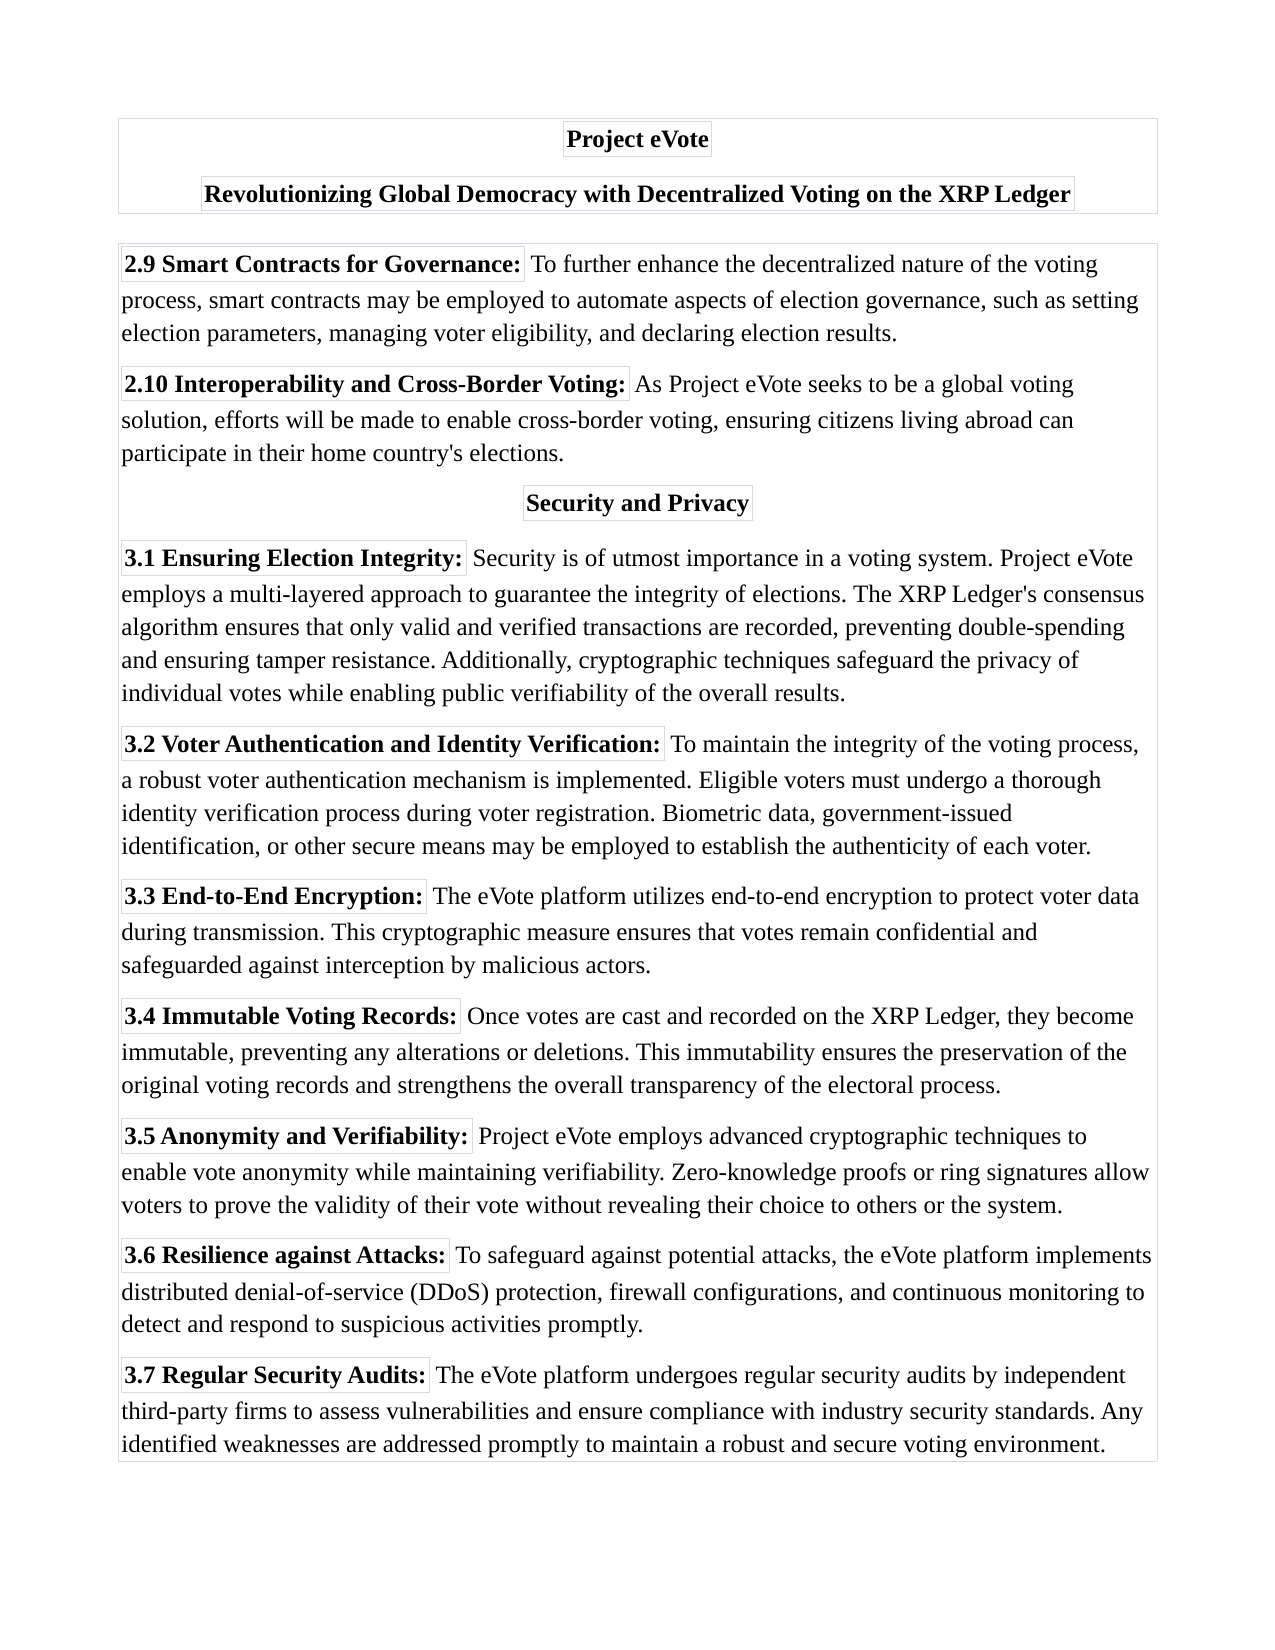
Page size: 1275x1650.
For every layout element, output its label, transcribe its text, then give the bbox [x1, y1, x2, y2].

text 2.9 Smart Contracts for Governance: To further enhance the decentralized nature of the voting process, smart contracts may be employed to automate aspects of election governance, such as setting election parameters, managing voter eligibility, and declaring election results. [119, 244, 1157, 347]
text 3.3 End-to-End Encryption: The eVote platform utilizes end-to-end encryption to protect voter data during transmission. This cryptographic measure ensures that votes remain confidential and safeguarded against interception by malicious actors. [119, 875, 1157, 979]
text 3.5 Anonymity and Verifiability: Project eVote employs advanced cryptographic techniques to enable vote anonymity while maintaining verifiability. Zero-knowledge proofs or ring signatures allow voters to prove the validity of their vote without revealing their choice to others or the system. [119, 1115, 1157, 1219]
text 3.4 Immutable Voting Records: Once votes are cast and recorded on the XRP Ledger, they become immutable, preventing any alterations or deletions. This immutability ensures the preservation of the original voting records and strengthens the overall transparency of the electoral process. [119, 995, 1157, 1099]
text 3.1 Ensuring Election Integrity: Security is of utmost importance in a voting system. Project eVote employs a multi-layered approach to guarantee the integrity of elections. The XRP Ledger's consensus algorithm ensures that only valid and verified transactions are recorded, preventing double-spending and ensuring tamper resistance. Additionally, cryptographic techniques safeguard the privacy of individual votes while enabling public verifiability of the overall results. [119, 537, 1157, 707]
text 3.7 Regular Security Audits: The eVote platform undergoes regular security audits by independent third-party firms to assess vulnerabilities and ensure compliance with industry security standards. Any identified weaknesses are addressed promptly to maintain a robust and secure voting environment. [119, 1354, 1157, 1461]
text 2.10 Interoperability and Cross-Border Voting: As Project eVote seeks to be a global voting solution, efforts will be made to enable cross-border voting, ensuring citizens living abroad can participate in their home country's elections. [119, 363, 1157, 467]
text 3.6 Resilience against Attacks: To safeguard against potential attacks, the eVote platform implements distributed denial-of-service (DDoS) protection, firewall configurations, and continuous monitoring to detect and respond to suspicious activities promptly. [119, 1234, 1157, 1338]
text 3.2 Voter Authentication and Identity Verification: To maintain the integrity of the voting process, a robust voter authentication mechanism is implemented. Eligible voters must undergo a thorough identity verification process during voter registration. Biometric data, government-issued identification, or other secure means may be employed to establish the authenticity of each voter. [119, 723, 1157, 859]
text Security and Privacy [119, 482, 1157, 520]
